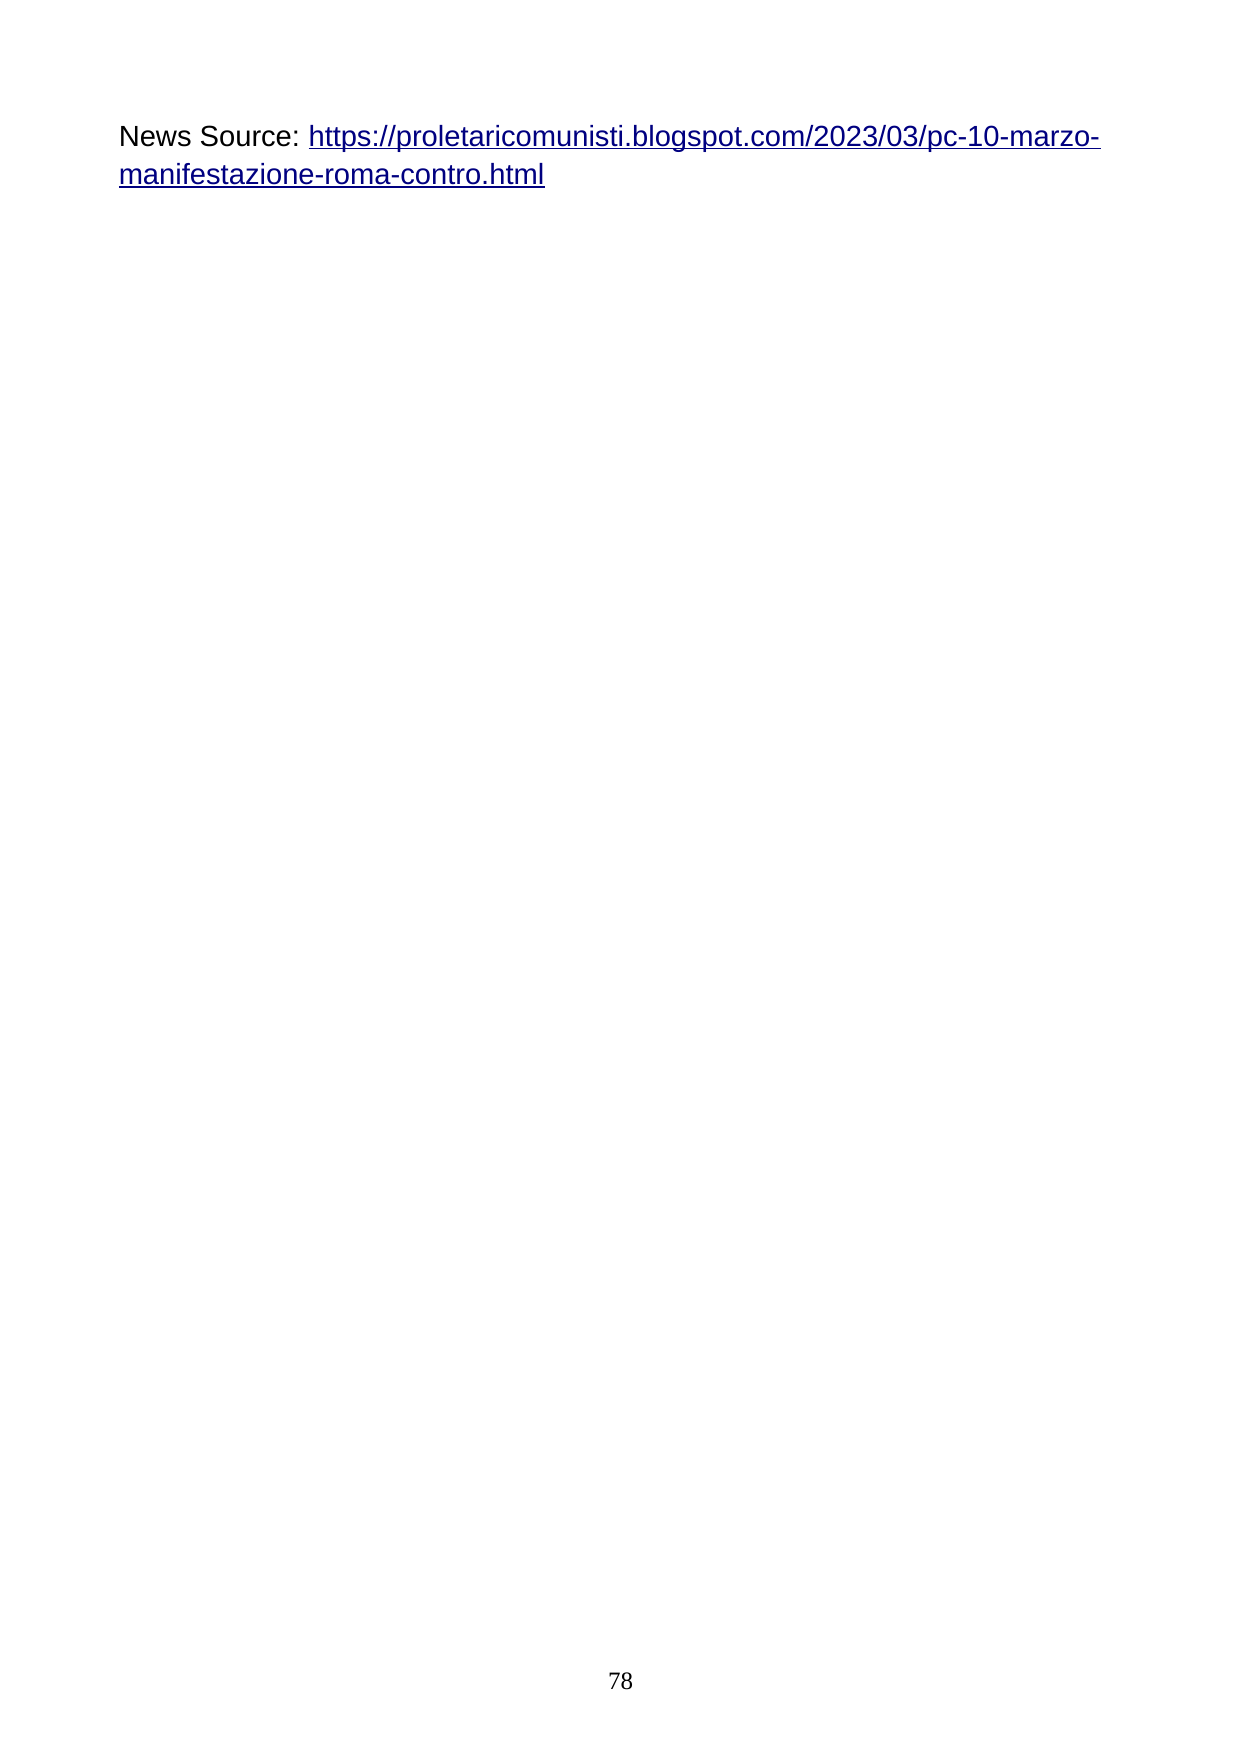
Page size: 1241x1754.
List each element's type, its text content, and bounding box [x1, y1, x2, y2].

text News Source: https://proletaricomunisti.blogspot.com/2023/03/pc-10-marzo-manifestazione-roma-contro.html [118, 118, 1122, 191]
